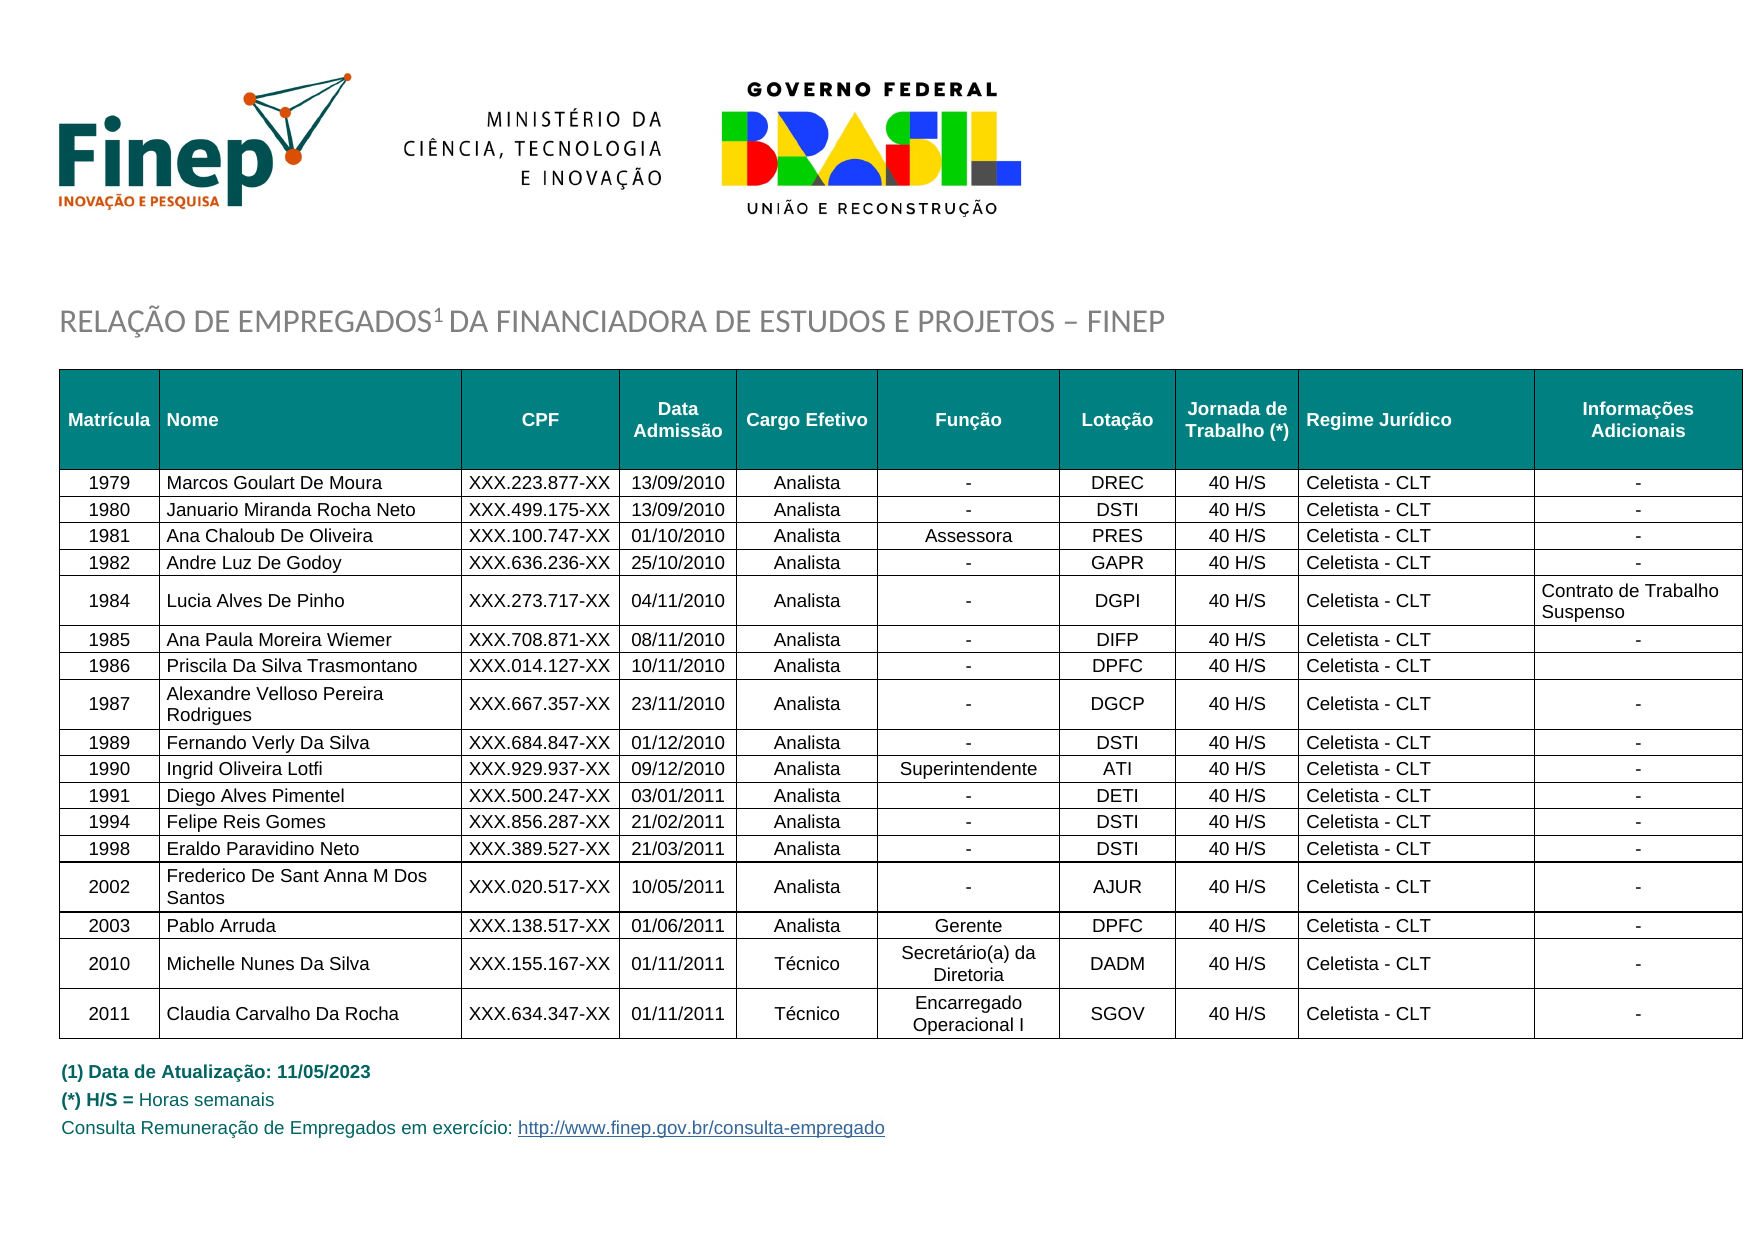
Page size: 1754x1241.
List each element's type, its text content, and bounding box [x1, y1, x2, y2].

table_cell Lucia Alves De Pinho [160, 576, 461, 625]
table_cell Diego Alves Pimentel [160, 783, 461, 808]
table_cell XXX.223.877-XX [462, 470, 619, 496]
table_cell Celetista - CLT [1299, 653, 1534, 678]
table_cell 10/11/2010 [620, 653, 736, 678]
table_cell - [878, 470, 1059, 496]
table_cell 1990 [60, 756, 159, 782]
table_header Cargo Efetivo [737, 370, 877, 469]
table_cell 40 H/S [1176, 626, 1298, 652]
table_cell Analista [737, 756, 877, 782]
table_cell DIFP [1060, 626, 1175, 652]
table_cell Celetista - CLT [1299, 626, 1534, 652]
table_cell - [878, 550, 1059, 575]
table_cell XXX.138.517-XX [462, 913, 619, 938]
table_cell - [1535, 550, 1742, 575]
table_cell 1984 [60, 576, 159, 625]
table_cell XXX.684.847-XX [462, 730, 619, 755]
table_cell Celetista - CLT [1299, 523, 1534, 549]
table_cell 2002 [60, 863, 159, 911]
table_cell Januario Miranda Rocha Neto [160, 497, 461, 522]
table_cell 1982 [60, 550, 159, 575]
table_cell 40 H/S [1176, 523, 1298, 549]
table_cell - [1535, 626, 1742, 652]
table_cell - [1535, 523, 1742, 549]
table_cell - [1535, 783, 1742, 808]
table_cell Celetista - CLT [1299, 913, 1534, 938]
table_cell XXX.929.937-XX [462, 756, 619, 782]
table_cell 1989 [60, 730, 159, 755]
table_cell - [878, 863, 1059, 911]
table_cell 2003 [60, 913, 159, 938]
table_cell Marcos Goulart De Moura [160, 470, 461, 496]
table_cell 01/11/2011 [620, 939, 736, 988]
table_cell 1998 [60, 836, 159, 861]
table_cell Celetista - CLT [1299, 497, 1534, 522]
table_header Função [878, 370, 1059, 469]
table_cell 40 H/S [1176, 863, 1298, 911]
table_cell Pablo Arruda [160, 913, 461, 938]
table_cell DPFC [1060, 913, 1175, 938]
table_cell Fernando Verly Da Silva [160, 730, 461, 755]
table_cell - [878, 783, 1059, 808]
table_cell XXX.155.167-XX [462, 939, 619, 988]
table_cell Frederico De Sant Anna M Dos Santos [160, 863, 461, 911]
table_cell Técnico [737, 939, 877, 988]
table_cell Ingrid Oliveira Lotfi [160, 756, 461, 782]
table_cell 13/09/2010 [620, 497, 736, 522]
table_cell Celetista - CLT [1299, 756, 1534, 782]
table_header CPF [462, 370, 619, 469]
table_cell Técnico [737, 989, 877, 1038]
table_cell 21/03/2011 [620, 836, 736, 861]
table_cell 40 H/S [1176, 653, 1298, 678]
table_cell Analista [737, 809, 877, 835]
table_cell Superintendente [878, 756, 1059, 782]
table_cell Analista [737, 550, 877, 575]
table_cell 40 H/S [1176, 576, 1298, 625]
table_cell 40 H/S [1176, 756, 1298, 782]
table_cell Analista [737, 836, 877, 861]
table_cell XXX.708.871-XX [462, 626, 619, 652]
table_cell 23/11/2010 [620, 680, 736, 728]
table_cell - [1535, 680, 1742, 728]
table_cell - [878, 497, 1059, 522]
table_cell 40 H/S [1176, 783, 1298, 808]
table_cell Celetista - CLT [1299, 470, 1534, 496]
table_cell AJUR [1060, 863, 1175, 911]
table_cell 01/11/2011 [620, 989, 736, 1038]
table_cell Celetista - CLT [1299, 939, 1534, 988]
table_cell Analista [737, 626, 877, 652]
table_cell - [878, 576, 1059, 625]
table_cell - [878, 680, 1059, 728]
table_cell Celetista - CLT [1299, 576, 1534, 625]
table_cell XXX.020.517-XX [462, 863, 619, 911]
table_header Informações Adicionais [1535, 370, 1742, 469]
table_cell ATI [1060, 756, 1175, 782]
table_cell Analista [737, 653, 877, 678]
table_cell 01/10/2010 [620, 523, 736, 549]
table_cell - [1535, 730, 1742, 755]
table_cell Celetista - CLT [1299, 730, 1534, 755]
table_header Regime Jurídico [1299, 370, 1534, 469]
table_cell Encarregado Operacional I [878, 989, 1059, 1038]
table_header Matrícula [60, 370, 159, 469]
table_cell 1981 [60, 523, 159, 549]
table_cell 40 H/S [1176, 680, 1298, 728]
table_cell PRES [1060, 523, 1175, 549]
table_header Lotação [1060, 370, 1175, 469]
table_cell XXX.500.247-XX [462, 783, 619, 808]
table_cell 40 H/S [1176, 939, 1298, 988]
table_cell Ana Paula Moreira Wiemer [160, 626, 461, 652]
table_cell 03/01/2011 [620, 783, 736, 808]
table_cell - [1535, 863, 1742, 911]
table_cell Felipe Reis Gomes [160, 809, 461, 835]
table_cell - [878, 626, 1059, 652]
table_cell DSTI [1060, 497, 1175, 522]
table_cell GAPR [1060, 550, 1175, 575]
table_cell Celetista - CLT [1299, 680, 1534, 728]
table_cell Michelle Nunes Da Silva [160, 939, 461, 988]
table_cell Contrato de Trabalho Suspenso [1535, 576, 1742, 625]
table_cell DSTI [1060, 836, 1175, 861]
table_cell Analista [737, 863, 877, 911]
table_header Nome [160, 370, 461, 469]
table_cell Celetista - CLT [1299, 989, 1534, 1038]
table_cell - [1535, 939, 1742, 988]
table_cell Analista [737, 730, 877, 755]
table_cell DREC [1060, 470, 1175, 496]
table_cell SGOV [1060, 989, 1175, 1038]
table_cell 1980 [60, 497, 159, 522]
table_cell - [878, 836, 1059, 861]
table_cell 2011 [60, 989, 159, 1038]
table_cell - [1535, 836, 1742, 861]
table_cell Analista [737, 497, 877, 522]
table_cell DSTI [1060, 730, 1175, 755]
table_cell XXX.389.527-XX [462, 836, 619, 861]
table_cell Gerente [878, 913, 1059, 938]
table_cell Assessora [878, 523, 1059, 549]
table_cell DGCP [1060, 680, 1175, 728]
table_cell Eraldo Paravidino Neto [160, 836, 461, 861]
table_cell Analista [737, 523, 877, 549]
table_cell - [1535, 470, 1742, 496]
table_cell Analista [737, 913, 877, 938]
table_cell Celetista - CLT [1299, 836, 1534, 861]
table_cell 1986 [60, 653, 159, 678]
table_cell DGPI [1060, 576, 1175, 625]
table_cell - [1535, 989, 1742, 1038]
table_cell Analista [737, 783, 877, 808]
table_cell 25/10/2010 [620, 550, 736, 575]
table_cell 1979 [60, 470, 159, 496]
table_cell DETI [1060, 783, 1175, 808]
table_cell XXX.667.357-XX [462, 680, 619, 728]
table_cell XXX.100.747-XX [462, 523, 619, 549]
table_cell Celetista - CLT [1299, 809, 1534, 835]
table_cell - [878, 809, 1059, 835]
table_cell Analista [737, 470, 877, 496]
table_cell 40 H/S [1176, 913, 1298, 938]
table_cell 01/12/2010 [620, 730, 736, 755]
table_cell XXX.273.717-XX [462, 576, 619, 625]
table_cell 1985 [60, 626, 159, 652]
table_cell DPFC [1060, 653, 1175, 678]
table_cell 1994 [60, 809, 159, 835]
table_cell Secretário(a) da Diretoria [878, 939, 1059, 988]
table_cell - [1535, 497, 1742, 522]
table_cell Alexandre Velloso Pereira Rodrigues [160, 680, 461, 728]
table_cell XXX.634.347-XX [462, 989, 619, 1038]
table_cell Priscila Da Silva Trasmontano [160, 653, 461, 678]
table_cell DADM [1060, 939, 1175, 988]
table_cell 08/11/2010 [620, 626, 736, 652]
table_cell Celetista - CLT [1299, 550, 1534, 575]
table_cell 40 H/S [1176, 809, 1298, 835]
table_cell XXX.014.127-XX [462, 653, 619, 678]
table_cell DSTI [1060, 809, 1175, 835]
table_cell - [878, 653, 1059, 678]
table_cell - [1535, 756, 1742, 782]
table_header Jornada de Trabalho (*) [1176, 370, 1298, 469]
table_cell Analista [737, 680, 877, 728]
table_cell Celetista - CLT [1299, 863, 1534, 911]
table_cell 40 H/S [1176, 730, 1298, 755]
table_cell Claudia Carvalho Da Rocha [160, 989, 461, 1038]
table_header Data Admissão [620, 370, 736, 469]
table_cell [1535, 653, 1742, 678]
table_cell XXX.856.287-XX [462, 809, 619, 835]
table_cell - [878, 730, 1059, 755]
table_cell - [1535, 913, 1742, 938]
table_cell 40 H/S [1176, 470, 1298, 496]
table_cell 09/12/2010 [620, 756, 736, 782]
table_cell Ana Chaloub De Oliveira [160, 523, 461, 549]
table_cell 10/05/2011 [620, 863, 736, 911]
table_cell 13/09/2010 [620, 470, 736, 496]
table_cell 40 H/S [1176, 836, 1298, 861]
table_cell 2010 [60, 939, 159, 988]
table_cell 04/11/2010 [620, 576, 736, 625]
table_cell 01/06/2011 [620, 913, 736, 938]
table_cell 1991 [60, 783, 159, 808]
table_cell XXX.636.236-XX [462, 550, 619, 575]
table_cell XXX.499.175-XX [462, 497, 619, 522]
table_cell - [1535, 809, 1742, 835]
table_cell 40 H/S [1176, 989, 1298, 1038]
table_cell 21/02/2011 [620, 809, 736, 835]
table_cell 1987 [60, 680, 159, 728]
table_cell Andre Luz De Godoy [160, 550, 461, 575]
table_cell Analista [737, 576, 877, 625]
table_cell Celetista - CLT [1299, 783, 1534, 808]
table_cell 40 H/S [1176, 497, 1298, 522]
table_cell 40 H/S [1176, 550, 1298, 575]
